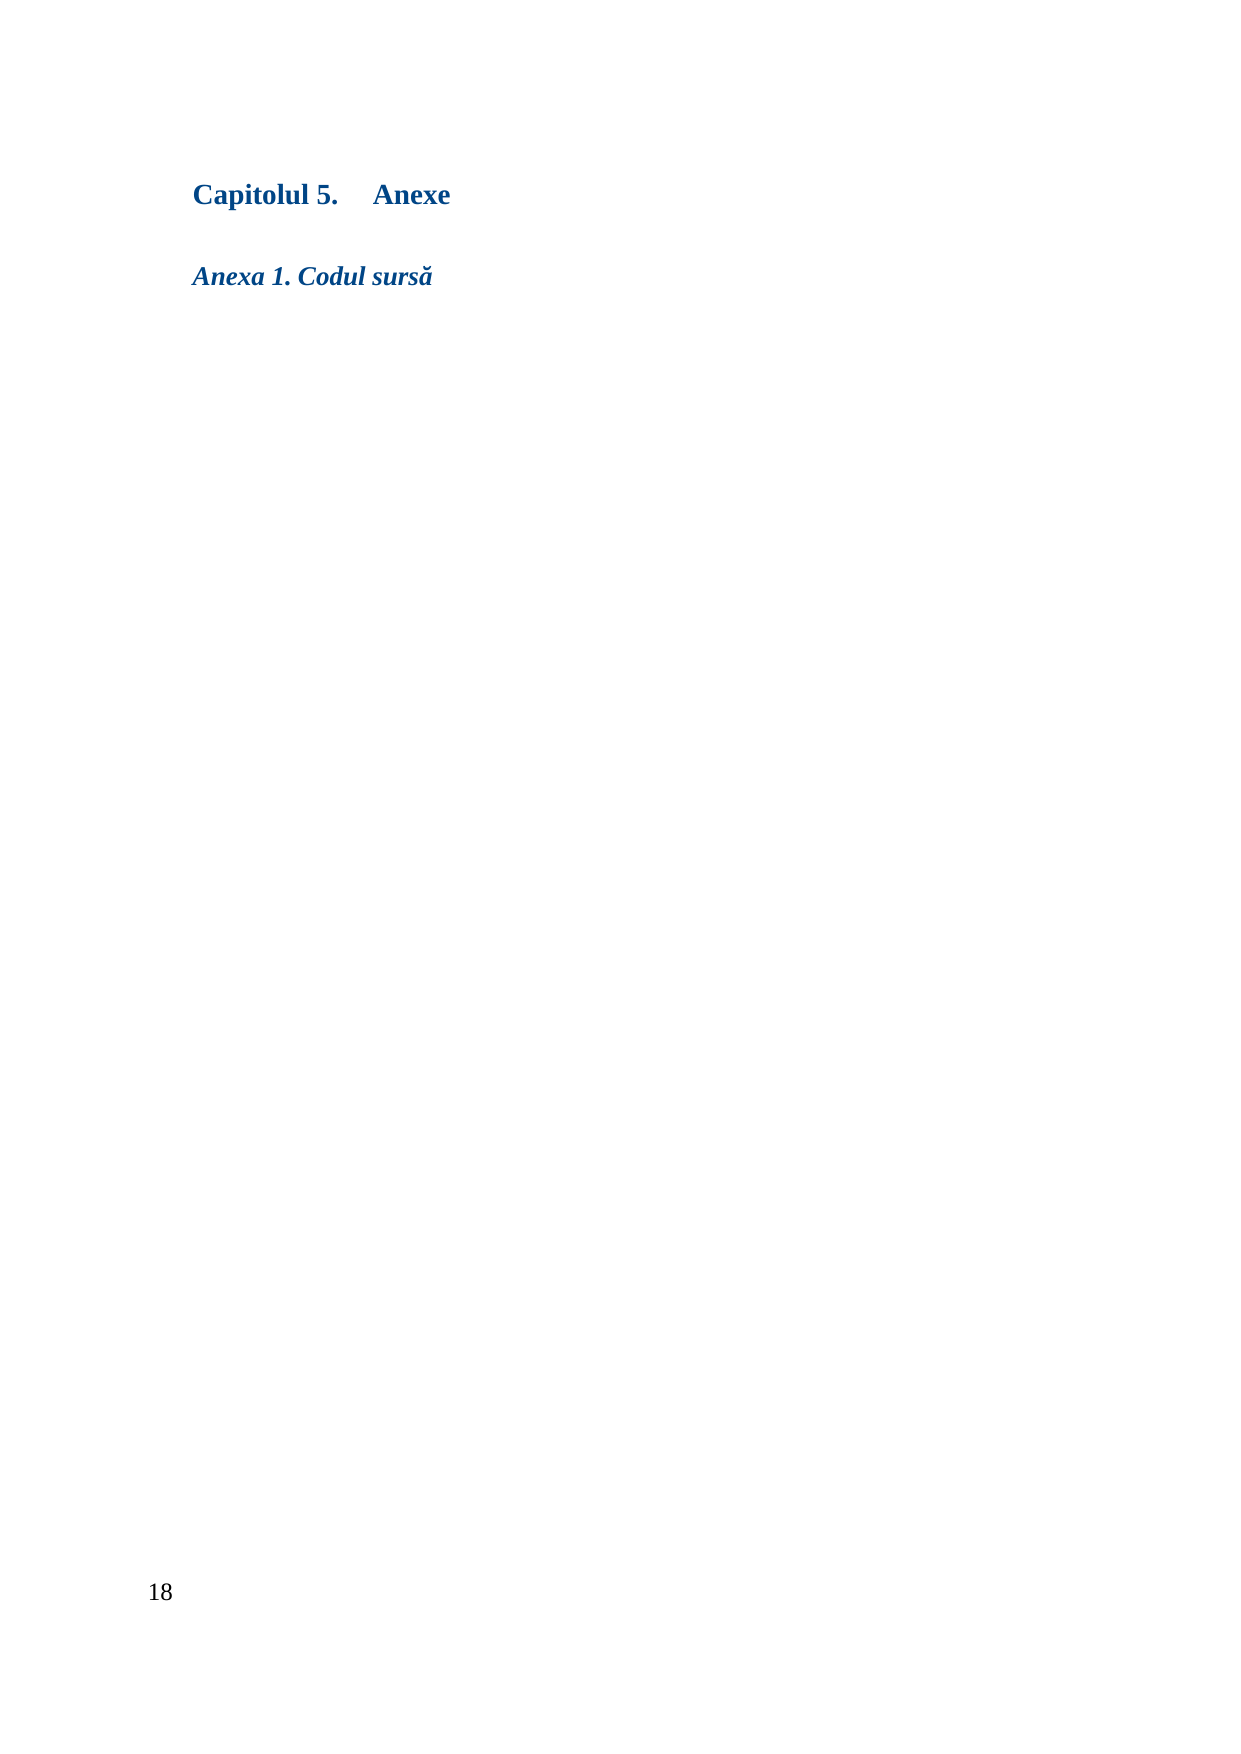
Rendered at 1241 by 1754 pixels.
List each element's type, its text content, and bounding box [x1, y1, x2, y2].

subtitle Anexe [192, 177, 1122, 211]
subtitle Codul sursă [192, 260, 1122, 292]
